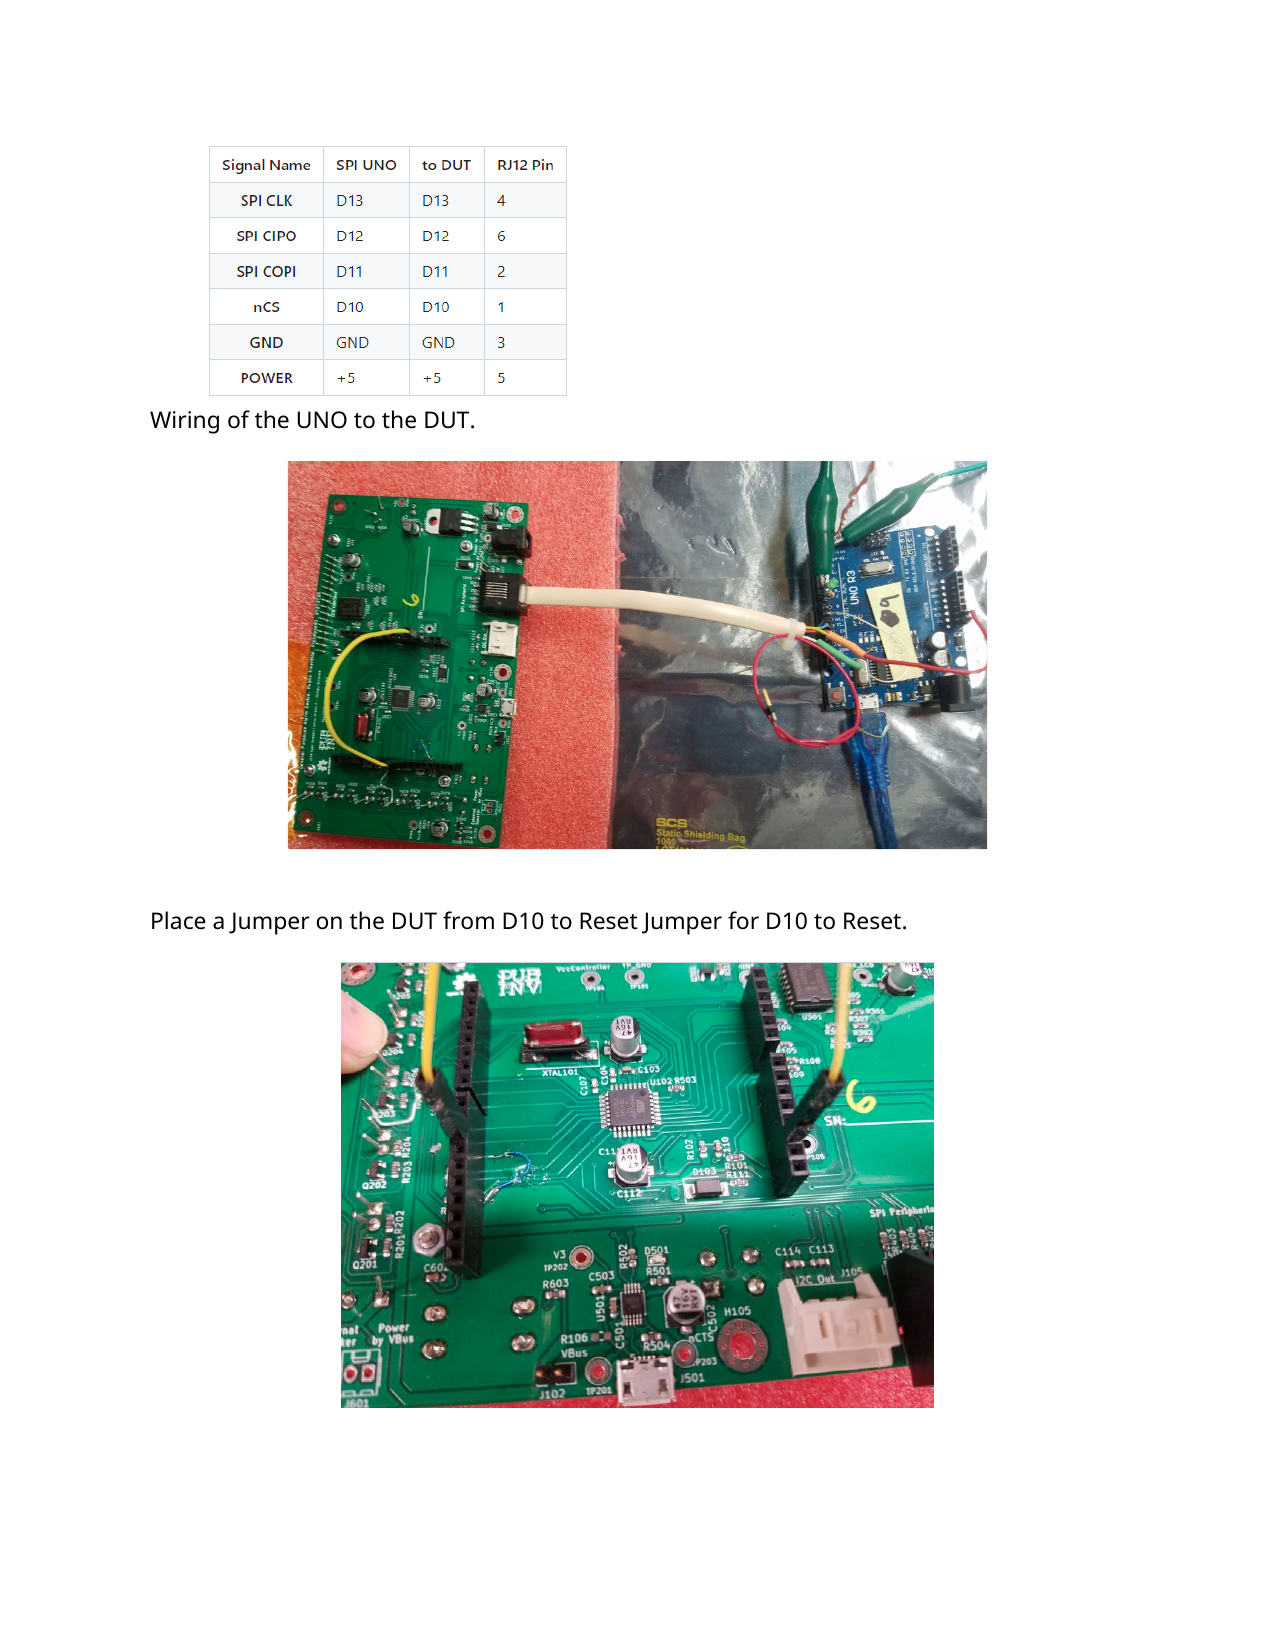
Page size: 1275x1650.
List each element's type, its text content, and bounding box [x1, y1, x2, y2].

picture [201, 144, 575, 400]
picture [287, 461, 988, 850]
text Wiring of the UNO to the DUT. [150, 400, 1125, 436]
text Place a Jumper on the DUT from D10 to Reset Jumper for D10 to Reset. [150, 904, 1125, 936]
picture [341, 961, 934, 1408]
